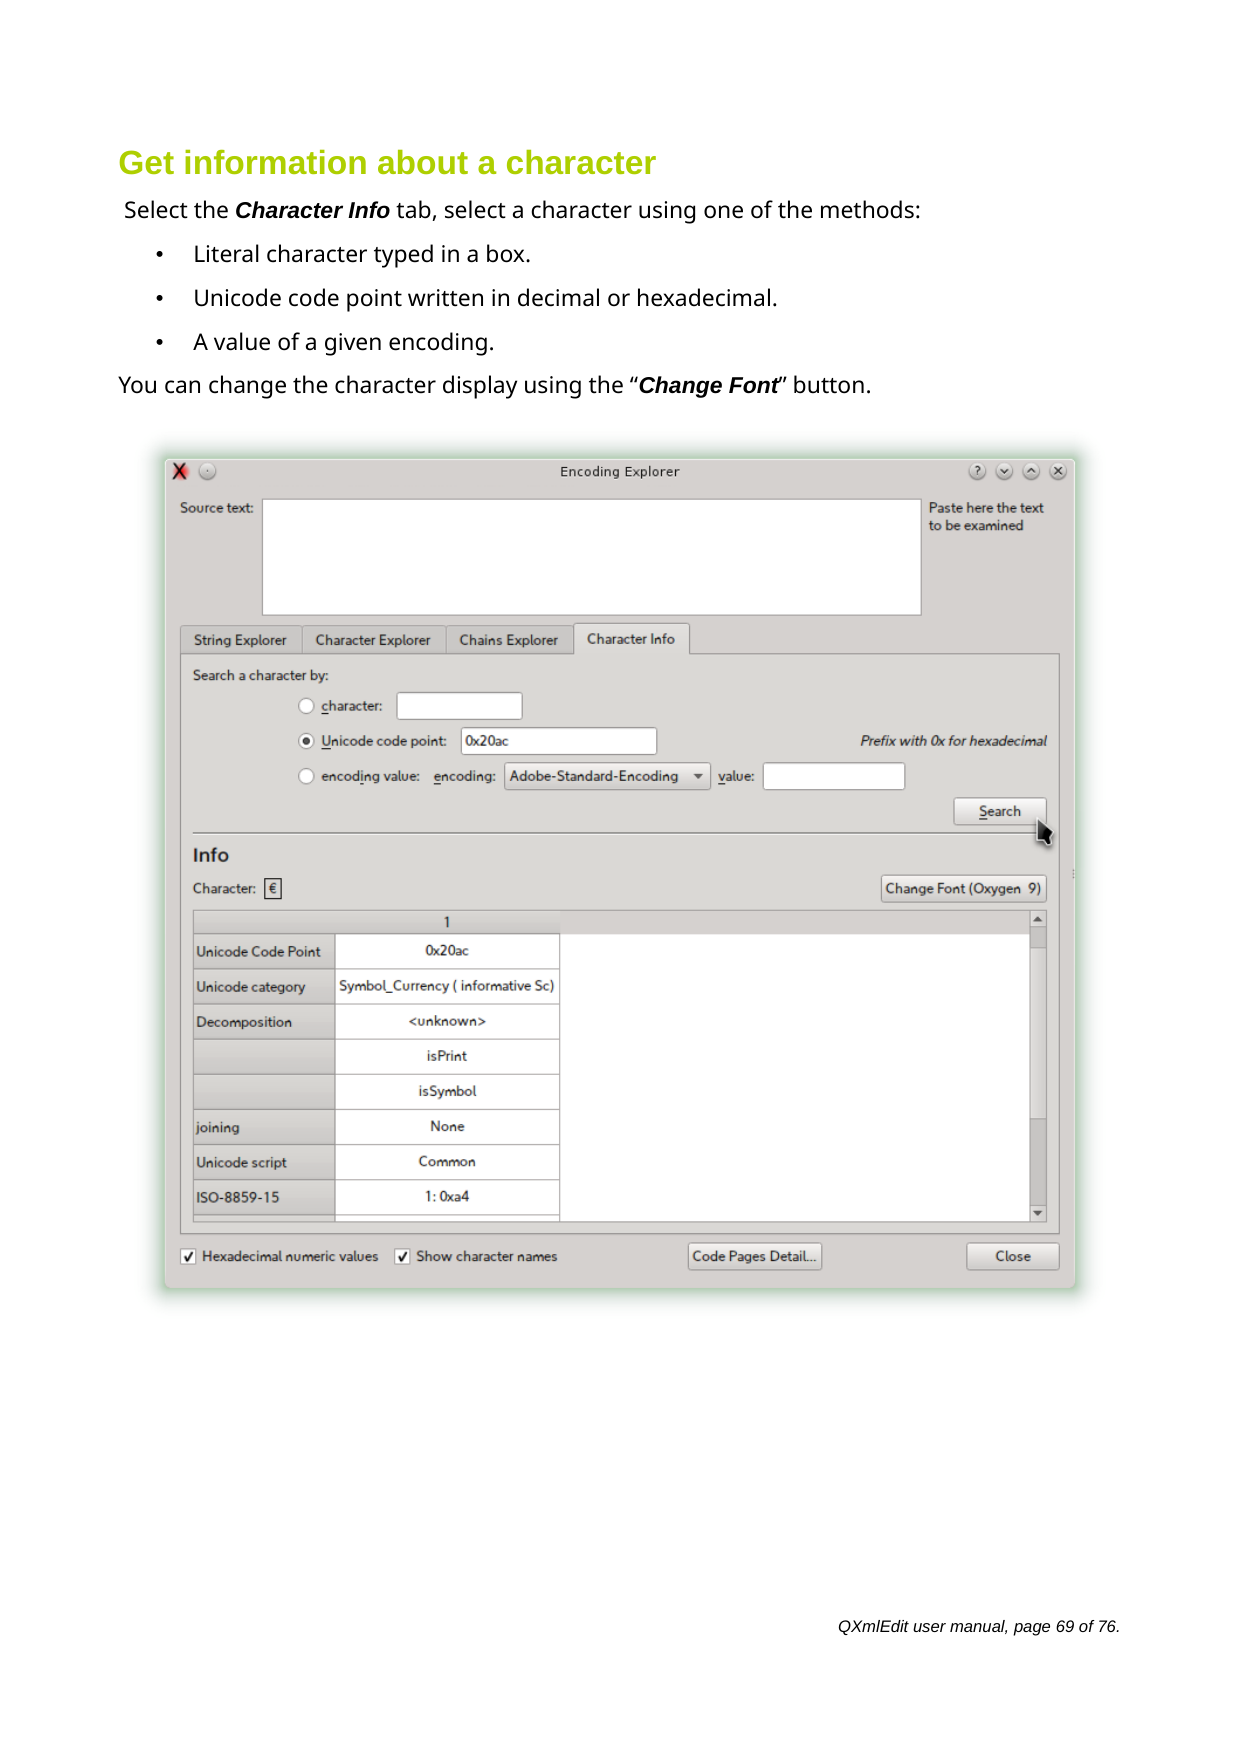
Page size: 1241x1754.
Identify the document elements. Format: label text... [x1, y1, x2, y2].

list A value of a given encoding. [156, 326, 1122, 357]
subtitle Get information about a character [118, 143, 1122, 182]
text Select the Character Info tab, select a character using one of the methods: [118, 194, 1122, 226]
picture [118, 413, 1122, 1335]
text You can change the character display using the “Change Font” button. [118, 369, 1122, 401]
list Unicode code point written in decimal or hexadecimal. [156, 282, 1122, 313]
list Literal character typed in a box. [156, 238, 1122, 269]
